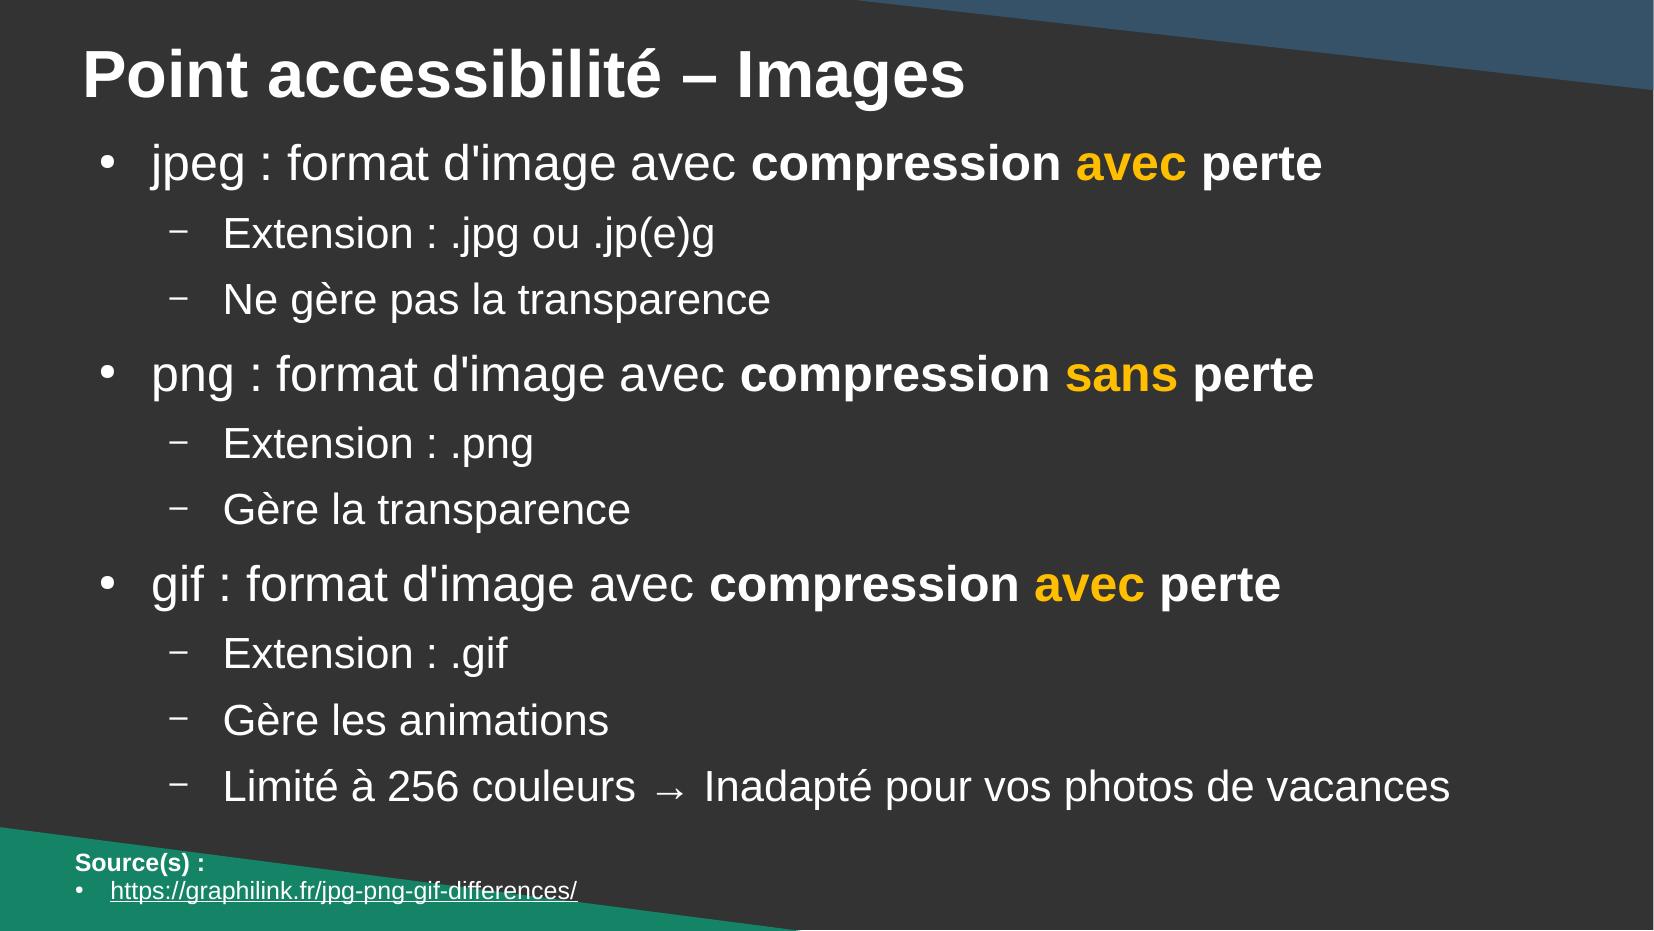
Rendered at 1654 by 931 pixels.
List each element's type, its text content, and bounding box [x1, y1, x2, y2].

text_box [855, 0, 1654, 91]
text_box [0, 827, 802, 931]
title Point accessibilité – Images [82, 37, 1571, 122]
list jpeg : format d'image avec compression avec perte Extension : .jpg ou .jp(e)g Ne gère pas la transparence png : format d'image avec compression sans perte Extension : .png Gère la transparence gif : format d'image avec compression avec perte Extension : .gif Gère les animations Limité à 256 couleurs → Inadapté pour vos photos de vacances [80, 135, 1605, 842]
text_box Source(s) : https://graphilink.fr/jpg-png-gif-differences/ [60, 841, 1546, 922]
